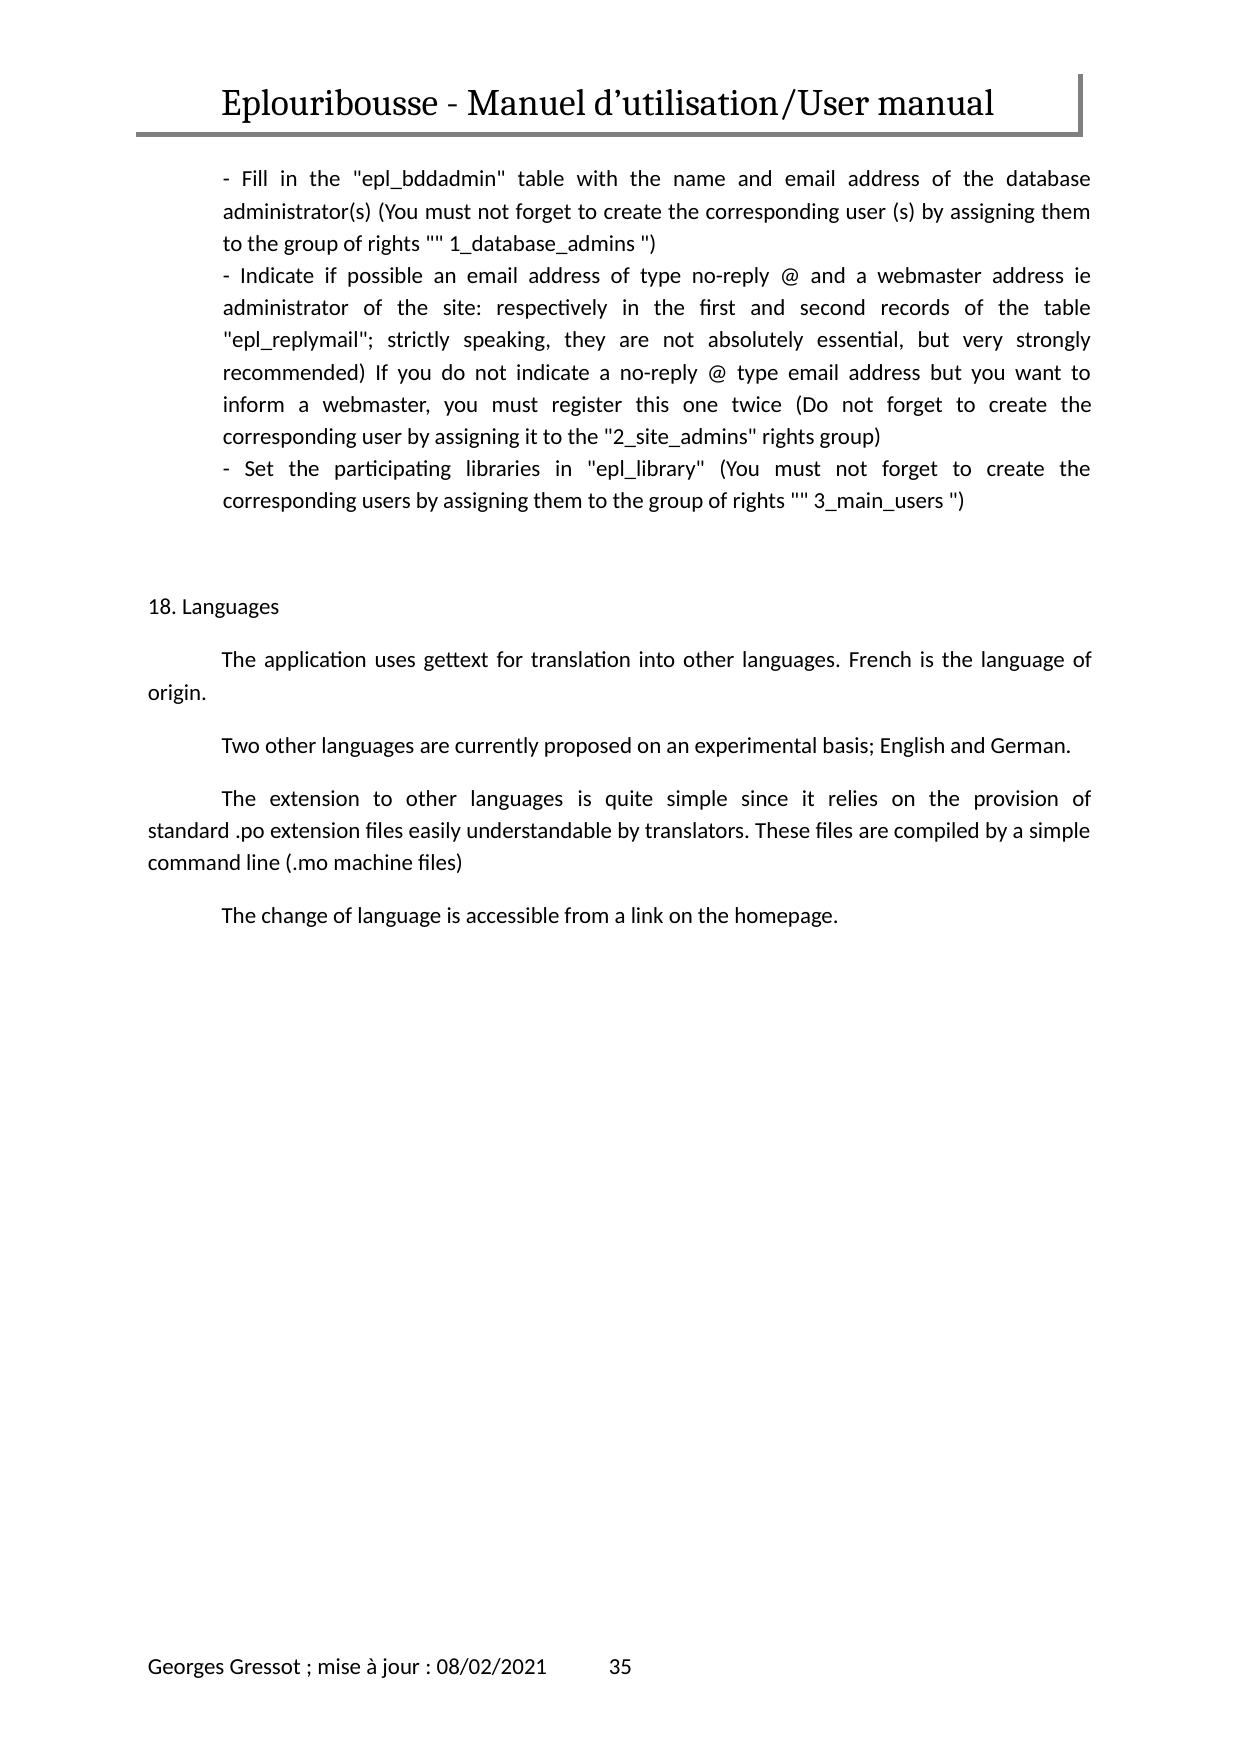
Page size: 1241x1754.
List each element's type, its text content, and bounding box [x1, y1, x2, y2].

text Two other languages ​​are currently proposed on an experimental basis; English and German. [148, 731, 1093, 759]
text The application uses gettext for translation into other languages. French is the language of origin. [148, 646, 1093, 706]
text The extension to other languages ​​is quite simple since it relies on the provision of standard .po extension files easily understandable by translators. These files are compiled by a simple command line (.mo machine files) [148, 784, 1093, 876]
text The change of language is accessible from a link on the homepage. [148, 901, 1093, 929]
list - Fill in the "epl_bddadmin" table with the name and email address of the database administrator(s) (You must not forget to create the corresponding user (s) by assigning them to the group of rights "" 1_database_admins ") [223, 164, 1093, 257]
list - Set the participating libraries in "epl_library" (You must not forget to create the corresponding users by assigning them to the group of rights "" 3_main_users ") [223, 454, 1093, 514]
text 18. Languages [148, 592, 1093, 621]
list - Indicate if possible an email address of type no-reply @ and a webmaster address ie administrator of the site: respectively in the first and second records of the table "epl_replymail"; strictly speaking, they are not absolutely essential, but very strongly recommended) If you do not indicate a no-reply @ type email address but you want to inform a webmaster, you must register this one twice (Do not forget to create the corresponding user by assigning it to the "2_site_admins" rights group) [223, 261, 1093, 450]
